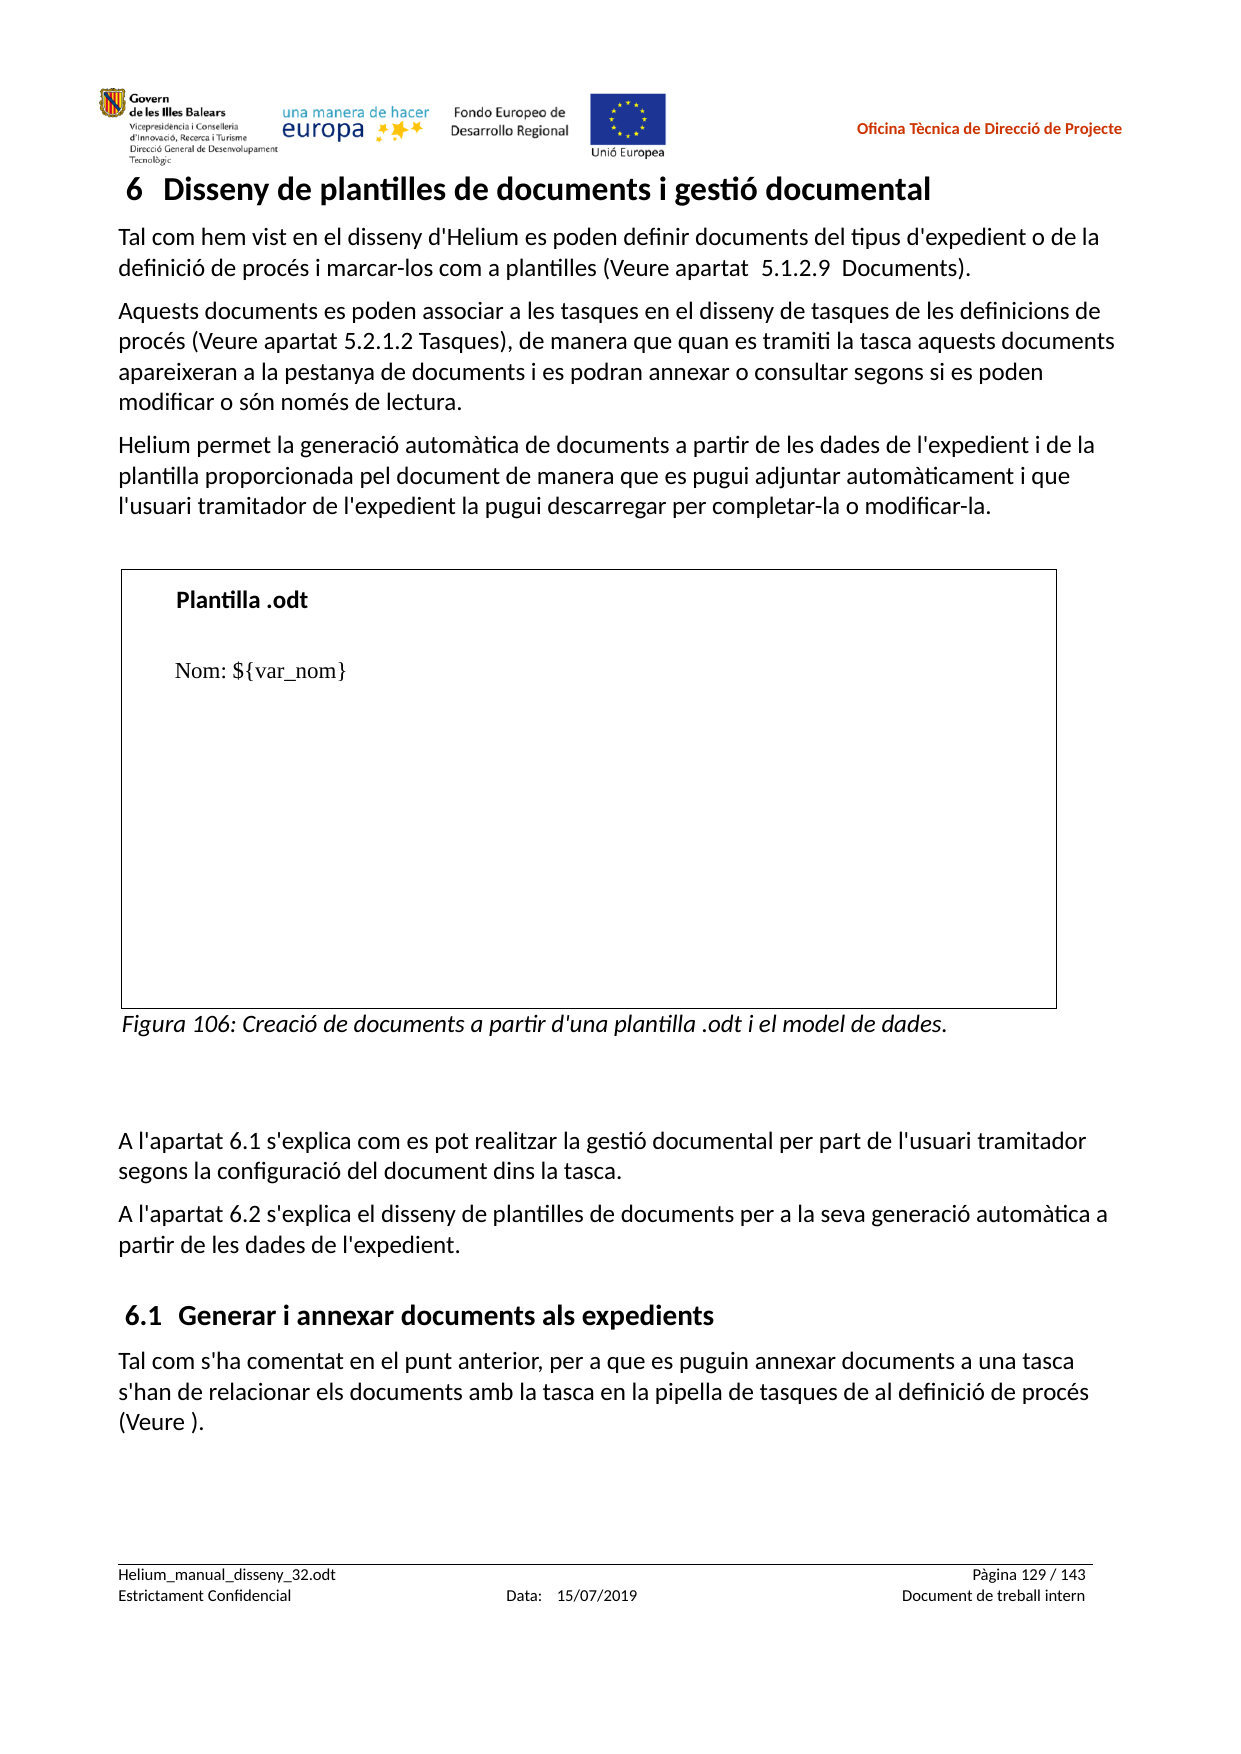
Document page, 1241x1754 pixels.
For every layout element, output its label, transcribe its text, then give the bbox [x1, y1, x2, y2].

text Figura 106: Creació de documents a partir d'una plantilla .odt i el model de dades. [122, 582, 1097, 1039]
text Aquests documents es poden associar a les tasques en el disseny de tasques de les definicions de procés (Veure apartat 5.2.1.2 Tasques), de manera que quan es tramiti la tasca aquests documents apareixeran a la pestanya de documents i es podran annexar o consultar segons si es poden modificar o són només de lectura. [118, 295, 1122, 417]
text A l'apartat 6.1 s'explica com es pot realitzar la gestió documental per part de l'usuari tramitador segons la configuració del document dins la tasca. [118, 1125, 1122, 1186]
text A l'apartat 6.2 s'explica el disseny de plantilles de documents per a la seva generació automàtica a partir de les dades de l'expedient. [118, 1198, 1122, 1259]
text Tal com hem vist en el disseny d'Helium es poden definir documents del tipus d'expedient o de la definició de procés i marcar-los com a plantilles (Veure apartat 5.1.2.9 Documents). [118, 221, 1122, 282]
subtitle Disseny de plantilles de documents i gestió documental [118, 168, 1122, 209]
text Tal com s'ha comentat en el punt anterior, per a que es puguin annexar documents a una tasca s'han de relacionar els documents amb la tasca en la pipella de tasques de al definició de procés (Veure ). [118, 1345, 1122, 1437]
picture [99, 87, 668, 166]
subtitle Generar i annexar documents als expedients [118, 1297, 1122, 1333]
text Helium permet la generació automàtica de documents a partir de les dades de l'expedient i de la plantilla proporcionada pel document de manera que es pugui adjuntar automàticament i que l'usuari tramitador de l'expedient la pugui descarregar per completar-la o modificar-la. [118, 429, 1122, 521]
